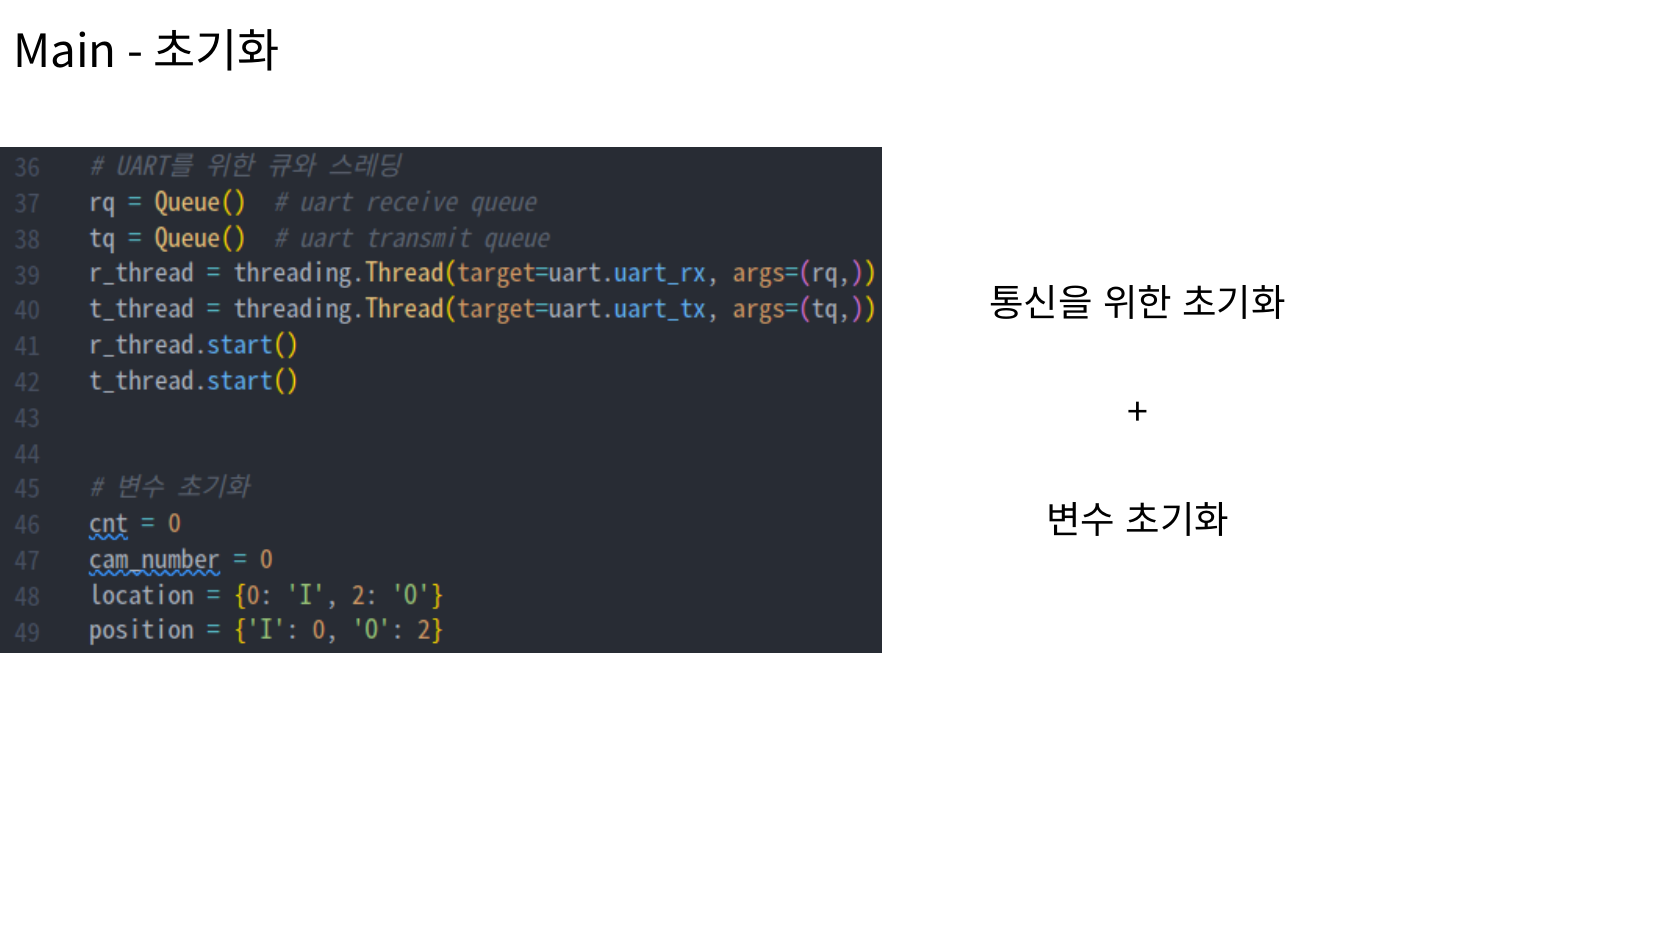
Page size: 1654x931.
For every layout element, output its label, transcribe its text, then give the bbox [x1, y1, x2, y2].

title Main - 초기화 [13, 6, 752, 89]
text_box 통신을 위한 초기화 + 변수 초기화 [974, 265, 1302, 552]
picture [0, 147, 882, 653]
